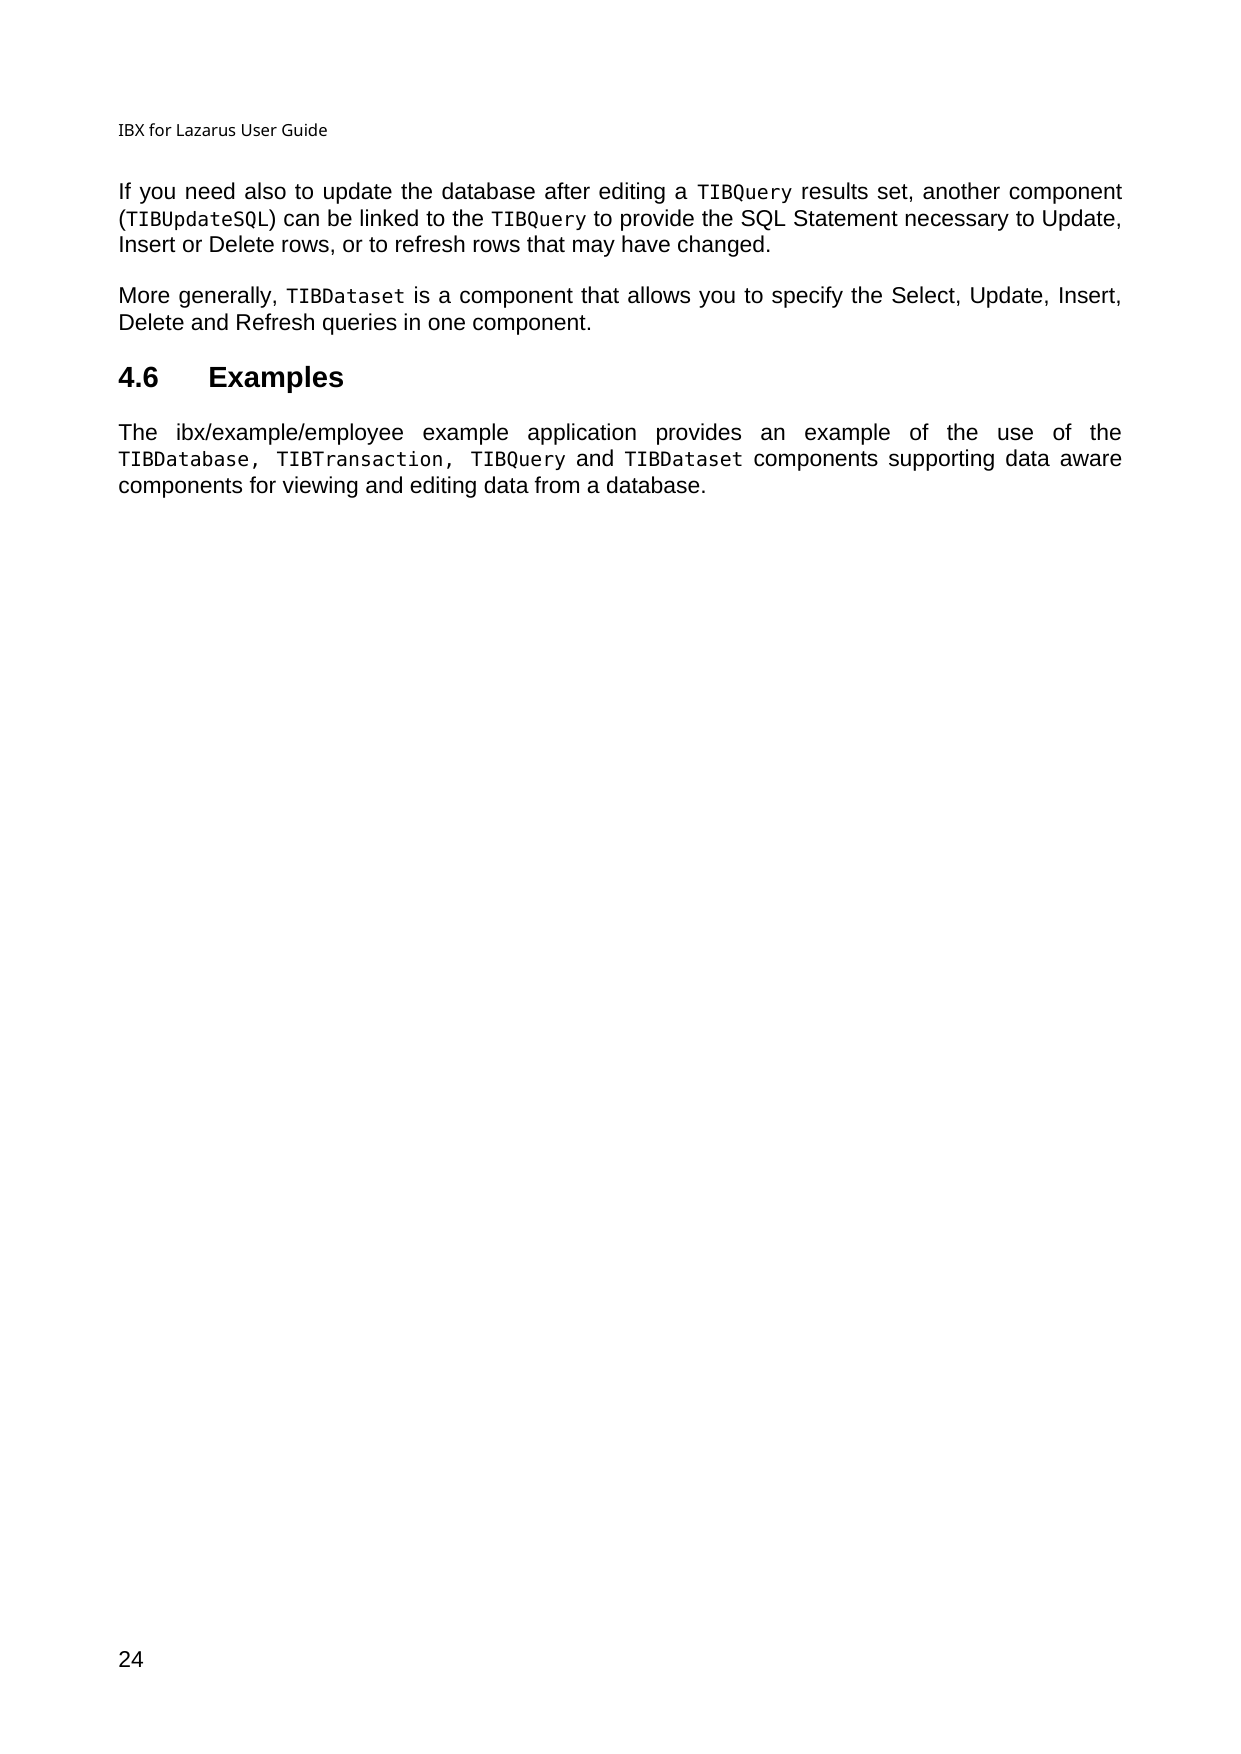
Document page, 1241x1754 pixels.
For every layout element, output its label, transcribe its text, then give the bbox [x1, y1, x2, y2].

subtitle Examples [118, 360, 1122, 393]
text The ibx/example/employee example application provides an example of the use of the TIBDatabase, TIBTransaction, TIBQuery and TIBDataset components supporting data aware components for viewing and editing data from a database. [118, 419, 1122, 498]
text More generally, TIBDataset is a component that allows you to specify the Select, Update, Insert, Delete and Refresh queries in one component. [118, 282, 1122, 335]
text If you need also to update the database after editing a TIBQuery results set, another component (TIBUpdateSQL) can be linked to the TIBQuery to provide the SQL Statement necessary to Update, Insert or Delete rows, or to refresh rows that may have changed. [118, 178, 1122, 257]
